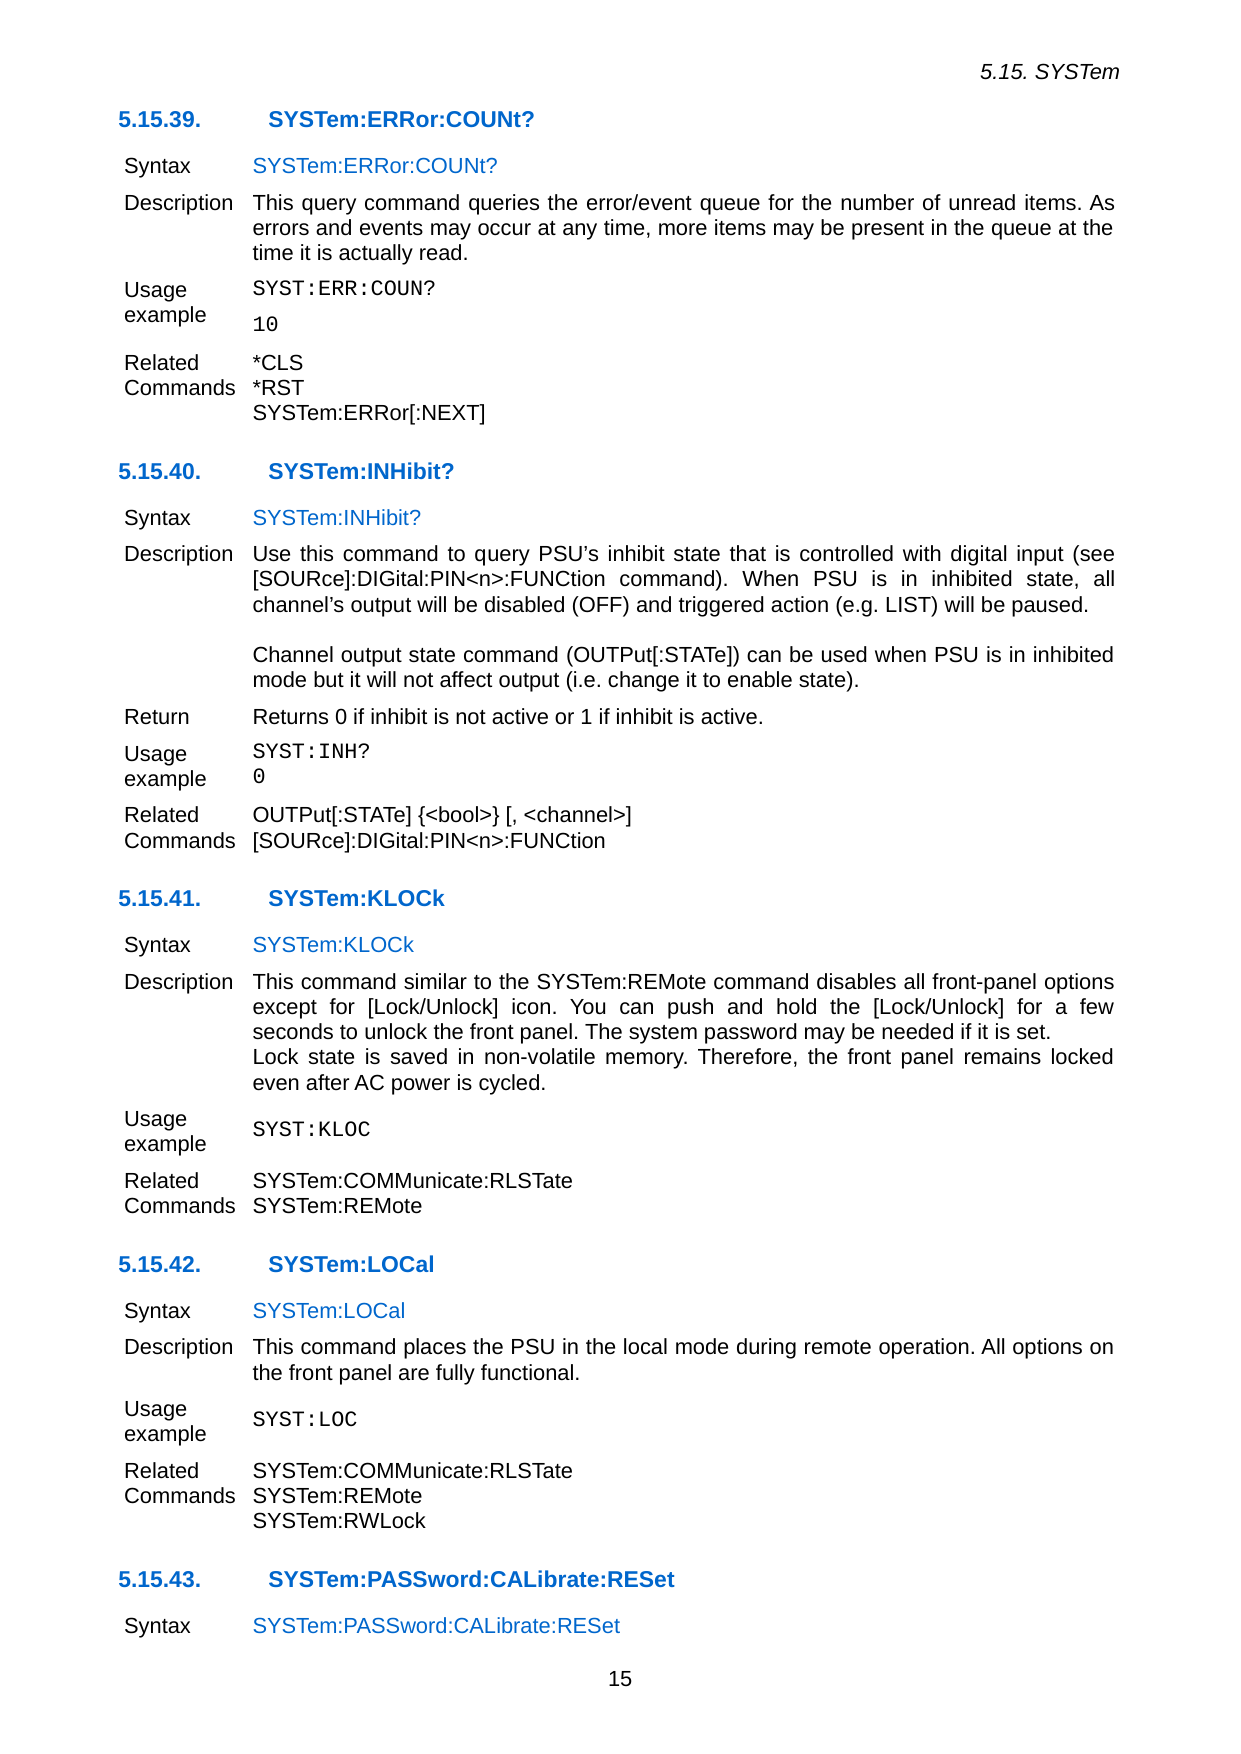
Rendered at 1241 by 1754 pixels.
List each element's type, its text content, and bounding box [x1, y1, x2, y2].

table_header SYSTem:KLOCk [247, 926, 1122, 963]
table_cell SYSTem:COMMunicate:RLSTate SYSTem:REMote SYSTem:RWLock [247, 1452, 1122, 1539]
table_cell Returns 0 if inhibit is not active or 1 if inhibit is active. [247, 698, 1122, 735]
subtitle SYSTem:PASSword:CALibrate:RESet [118, 1566, 1122, 1592]
table_cell *CLS *RST SYSTem:ERRor[:NEXT] [247, 344, 1122, 431]
table_header Syntax [118, 926, 247, 963]
table_cell This query command queries the error/event queue for the number of unread items. As errors and events may occur at any time, more items may be present in the queue at the time it is actually read. [247, 184, 1122, 271]
table_header Syntax [118, 1292, 247, 1328]
table_cell OUTPut[:STATe] {<bool>} [, <channel>] [SOURce]:DIGital:PIN<n>:FUNCtion [247, 797, 1122, 858]
subtitle SYSTem:KLOCk [118, 885, 1122, 911]
table_cell This command similar to the SYSTem:REMote command disables all front-panel options except for [Lock/Unlock] icon. You can push and hold the [Lock/Unlock] for a few seconds to unlock the front panel. The system password may be needed if it is set. Lock state is saved in non-volatile memory. Therefore, the front panel remains locked even after AC power is cycled. [247, 963, 1122, 1100]
table_cell SYST:ERR:COUN? 10 [247, 271, 1122, 344]
table_cell Description [118, 535, 247, 698]
table_cell Description [118, 1329, 247, 1390]
table_cell SYST:KLOC [247, 1100, 1122, 1162]
table_header Syntax [118, 1607, 247, 1644]
subtitle SYSTem:INHibit? [118, 458, 1122, 484]
table_cell Related Commands [118, 344, 247, 431]
table_cell Related Commands [118, 1452, 247, 1539]
subtitle SYSTem:LOCal [118, 1251, 1122, 1277]
table_cell Usage example [118, 1100, 247, 1162]
table_cell Related Commands [118, 797, 247, 858]
table_cell SYST:LOC [247, 1390, 1122, 1452]
subtitle SYSTem:ERRor:COUNt? [118, 106, 1122, 133]
table_header SYSTem:PASSword:CALibrate:RESet [247, 1607, 1122, 1644]
table_header Syntax [118, 499, 247, 535]
table_cell This command places the PSU in the local mode during remote operation. All options on the front panel are fully functional. [247, 1329, 1122, 1390]
table_cell Use this command to query PSU’s inhibit state that is controlled with digital input (see [SOURce]:DIGital:PIN<n>:FUNCtion command). When PSU is in inhibited state, all channel’s output will be disabled (OFF) and triggered action (e.g. LIST) will be paused. Channel output state command (OUTPut[:STATe]) can be used when PSU is in inhibited mode but it will not affect output (i.e. change it to enable state). [247, 535, 1122, 698]
table_cell SYST:INH? 0 [247, 735, 1122, 797]
table_cell Related Commands [118, 1162, 247, 1224]
table_cell Return [118, 698, 247, 735]
table_cell Usage example [118, 271, 247, 344]
table_header SYSTem:INHibit? [247, 499, 1122, 535]
table_cell Usage example [118, 735, 247, 797]
table_cell Description [118, 963, 247, 1100]
table_header SYSTem:LOCal [247, 1292, 1122, 1328]
table_cell Usage example [118, 1390, 247, 1452]
table_cell Description [118, 184, 247, 271]
table_cell SYSTem:COMMunicate:RLSTate SYSTem:REMote [247, 1162, 1122, 1224]
table_header SYSTem:ERRor:COUNt? [247, 148, 1122, 184]
table_header Syntax [118, 148, 247, 184]
